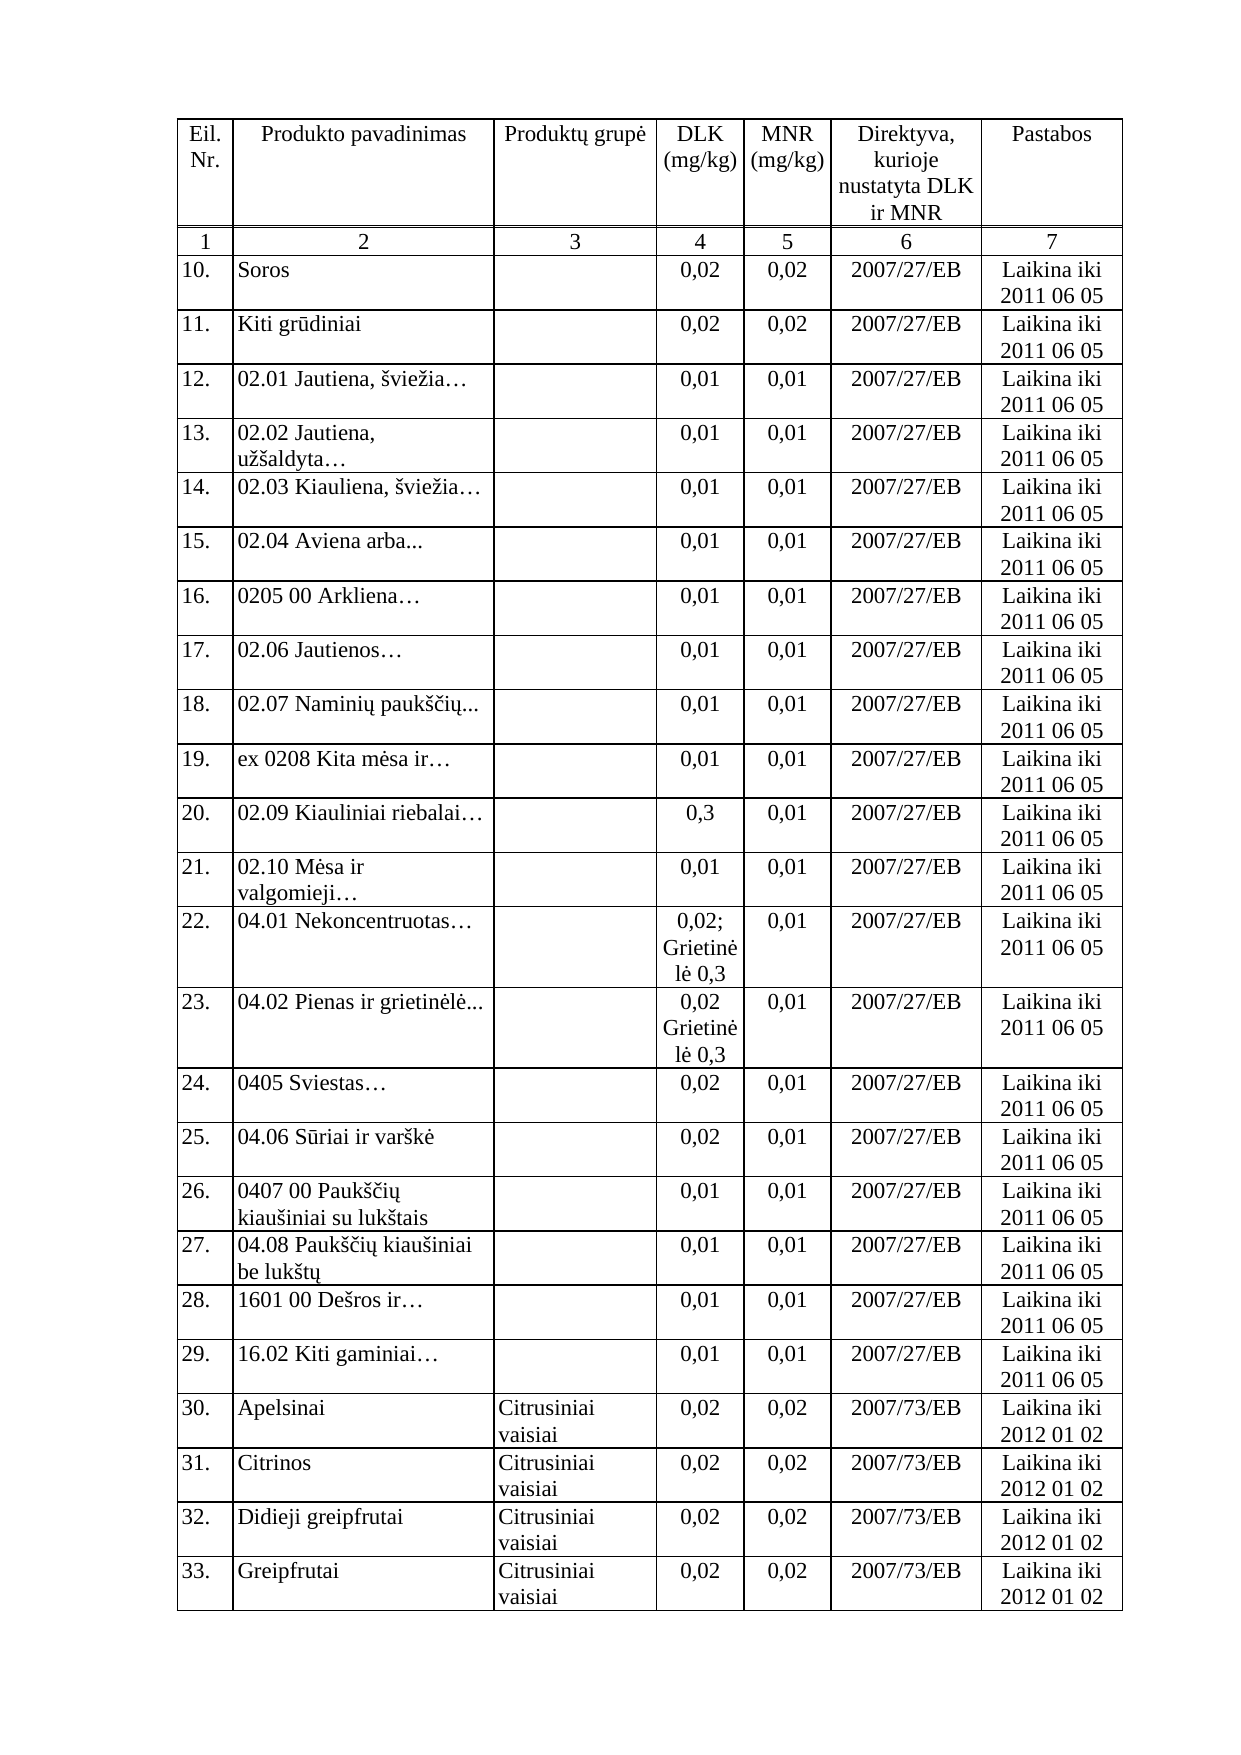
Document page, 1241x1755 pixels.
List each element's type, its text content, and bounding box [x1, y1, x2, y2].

table_cell 2007/27/EB [832, 419, 981, 472]
table_cell 0,01 [745, 365, 830, 417]
table_cell 0,01 [745, 1069, 830, 1121]
table_cell 2007/27/EB [832, 799, 981, 852]
table_cell 02.03 Kiauliena, šviežia… [234, 473, 493, 526]
table_cell 0,02 [745, 256, 830, 309]
table_cell 0,01 [657, 690, 743, 743]
table_cell 2007/27/EB [832, 745, 981, 797]
table_cell [495, 1177, 656, 1230]
table_cell 19. [178, 745, 232, 797]
table_cell 2007/73/EB [832, 1503, 981, 1556]
table_cell 0,02 [657, 1069, 743, 1121]
table_cell 16.02 Kiti gaminiai… [234, 1340, 493, 1393]
table_cell 04.01 Nekoncentruotas… [234, 907, 493, 986]
table_cell 2007/27/EB [832, 1340, 981, 1393]
table_cell 33. [178, 1557, 232, 1610]
table_cell 0,02 [745, 1503, 830, 1556]
table_cell 31. [178, 1449, 232, 1501]
table_cell [495, 528, 656, 580]
table_cell Citrinos [234, 1449, 493, 1501]
table_cell 0,01 [745, 1286, 830, 1338]
table_cell 24. [178, 1069, 232, 1121]
table_cell Kiti grūdiniai [234, 311, 493, 363]
table_cell 0,01 [657, 528, 743, 580]
table_cell 0,01 [745, 853, 830, 906]
table_cell 0,02 [657, 1557, 743, 1610]
table_cell 0,01 [745, 1177, 830, 1230]
table_cell Laikina iki 2011 06 05 [982, 907, 1122, 986]
table_cell [495, 636, 656, 689]
table_cell 1601 00 Dešros ir… [234, 1286, 493, 1338]
table_cell 0,02 [745, 311, 830, 363]
table_cell [495, 690, 656, 743]
table_cell 0,01 [745, 988, 830, 1067]
table_cell [495, 473, 656, 526]
table_cell 0,02 [745, 1449, 830, 1501]
table_header Eil. Nr. [178, 120, 232, 225]
table_cell [495, 582, 656, 634]
table_cell 4 [657, 228, 661, 254]
table_cell 0405 Sviestas… [234, 1069, 493, 1121]
table_cell 22. [178, 907, 232, 986]
table_cell 27. [178, 1232, 232, 1284]
table_cell 0,02 [657, 1394, 743, 1447]
table_cell 2007/27/EB [832, 988, 981, 1067]
table_cell 0,02 [657, 1503, 743, 1556]
table_cell 02.06 Jautienos… [234, 636, 493, 689]
table_cell 0,01 [745, 1340, 830, 1393]
table_cell 2007/73/EB [832, 1557, 981, 1610]
table_cell 0,01 [657, 1232, 743, 1284]
table_cell 10. [178, 256, 232, 309]
table_cell 2007/73/EB [832, 1449, 981, 1501]
table_cell 0,01 [745, 907, 830, 986]
table_header Produkto pavadinimas [234, 120, 493, 225]
table_cell 02.01 Jautiena, šviežia… [234, 365, 493, 417]
table_cell 0,02 [657, 256, 743, 309]
table_cell 17. [178, 636, 232, 689]
table_cell 0,01 [745, 636, 830, 689]
table_cell Apelsinai [234, 1394, 493, 1447]
table_cell 14. [178, 473, 232, 526]
table_cell 0,01 [657, 419, 743, 472]
table_cell 30. [178, 1394, 232, 1447]
table_cell 0,01 [745, 745, 830, 797]
table_cell 16. [178, 582, 232, 634]
table_cell 0,02 [745, 1557, 830, 1610]
table_cell [495, 988, 656, 1067]
table_cell 0,01 [657, 1286, 743, 1338]
table_cell 0,01 [745, 473, 830, 526]
table_cell Soros [234, 256, 493, 309]
table_cell 11. [178, 311, 232, 363]
table_cell [495, 419, 656, 472]
table_cell [495, 365, 656, 417]
table_cell [495, 1340, 656, 1393]
table_cell 29. [178, 1340, 232, 1393]
table_cell 0,01 [745, 1232, 830, 1284]
table_cell 18. [178, 690, 232, 743]
table_cell 2007/27/EB [832, 1177, 981, 1230]
table_cell 0,02 [745, 1394, 830, 1447]
table_cell 0,01 [745, 690, 830, 743]
table_cell Laikina iki 2011 06 05 [982, 988, 1122, 1067]
table_cell 2007/27/EB [832, 1123, 981, 1176]
table_cell 2007/27/EB [832, 528, 981, 580]
table_cell 02.04 Aviena arba... [234, 528, 493, 580]
table_cell 0,01 [657, 745, 743, 797]
table_cell 21. [178, 853, 232, 906]
table_cell 0,01 [745, 799, 830, 852]
table_cell 0,01 [657, 473, 743, 526]
table_cell 2007/27/EB [832, 853, 981, 906]
table_header DLK (mg/kg) [657, 120, 743, 225]
table_cell 04.02 Pienas ir grietinėlė... [234, 988, 493, 1067]
table_cell 3 [652, 228, 656, 254]
table_cell 6 [977, 228, 981, 254]
table_cell 2007/27/EB [832, 582, 981, 634]
table_cell 32. [178, 1503, 232, 1556]
table_cell 23. [178, 988, 232, 1067]
table_cell ex 0208 Kita mėsa ir… [234, 745, 493, 797]
table_cell 2007/27/EB [832, 365, 981, 417]
table_cell Greipfrutai [234, 1557, 493, 1610]
table_cell 20. [178, 799, 232, 852]
table_cell 28. [178, 1286, 232, 1338]
table_cell 0,01 [657, 582, 743, 634]
table_cell 2007/27/EB [832, 636, 981, 689]
table_cell [495, 1069, 656, 1121]
table_cell 0,02 [657, 1449, 743, 1501]
table_cell 2007/27/EB [832, 256, 981, 309]
table_cell [495, 745, 656, 797]
table_cell 0205 00 Arkliena… [234, 582, 493, 634]
table_header Produktų grupė [495, 120, 656, 225]
table_cell 2007/27/EB [832, 473, 981, 526]
table_cell 2007/27/EB [832, 1232, 981, 1284]
table_cell 0,01 [657, 1340, 743, 1393]
table_cell 02.09 Kiauliniai riebalai… [234, 799, 493, 852]
table_cell 25. [178, 1123, 232, 1176]
table_cell 02.07 Naminių paukščių... [234, 690, 493, 743]
table_cell 2007/27/EB [832, 690, 981, 743]
table_cell 13. [178, 419, 232, 472]
table_cell [495, 311, 656, 363]
table_cell [495, 256, 656, 309]
table_cell 0,01 [745, 582, 830, 634]
table_cell [495, 1123, 656, 1176]
table_cell 0,3 [657, 799, 743, 852]
table_cell [495, 1286, 656, 1338]
table_cell 2007/27/EB [832, 1069, 981, 1121]
table_header Pastabos [982, 120, 1122, 225]
table_cell 0,02 [657, 1123, 743, 1176]
table_cell 7 [1118, 228, 1122, 254]
table_cell Didieji greipfrutai [234, 1503, 493, 1556]
table_cell 2007/27/EB [832, 311, 981, 363]
table_cell 0,02 [657, 311, 743, 363]
table_cell 2007/27/EB [832, 1286, 981, 1338]
table_cell 7 [982, 228, 986, 254]
table_cell 2007/73/EB [832, 1394, 981, 1447]
table_cell 0,01 [657, 365, 743, 417]
table_cell 0,01 [745, 528, 830, 580]
table_cell 26. [178, 1177, 232, 1230]
table_cell 15. [178, 528, 232, 580]
table_cell 0,01 [745, 419, 830, 472]
table_cell 12. [178, 365, 232, 417]
table_cell [495, 799, 656, 852]
table_cell 2007/27/EB [832, 907, 981, 986]
table_cell 0,01 [657, 1177, 743, 1230]
table_cell 0,01 [657, 636, 743, 689]
table_cell [495, 1232, 656, 1284]
table_cell 04.06 Sūriai ir varškė [234, 1123, 493, 1176]
table_cell [495, 853, 656, 906]
table_cell 0,01 [745, 1123, 830, 1176]
table_cell [495, 907, 656, 986]
table_header MNR (mg/kg) [745, 120, 830, 225]
table_cell 0,01 [657, 853, 743, 906]
